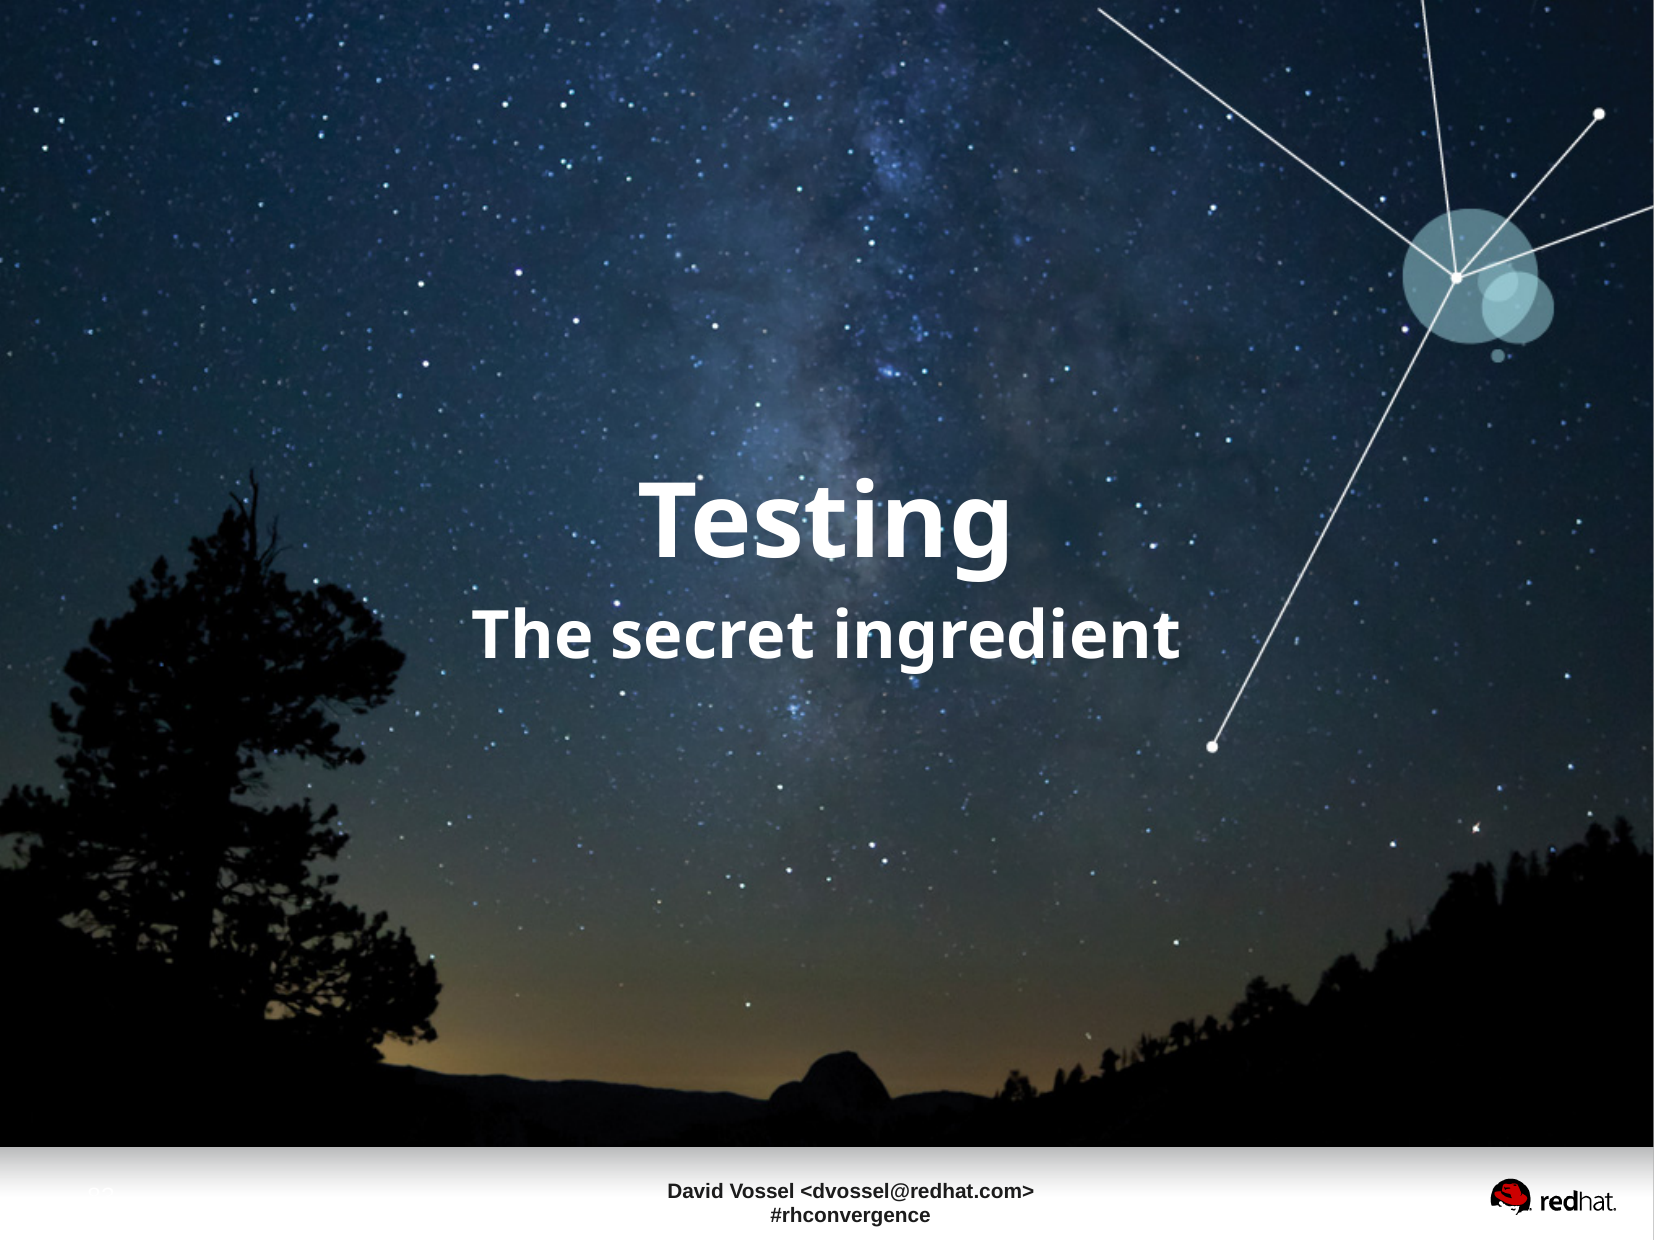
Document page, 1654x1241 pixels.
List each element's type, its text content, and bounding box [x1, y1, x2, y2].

title Testing The secret ingredient [82, 262, 1571, 862]
picture [0, 0, 1654, 1241]
